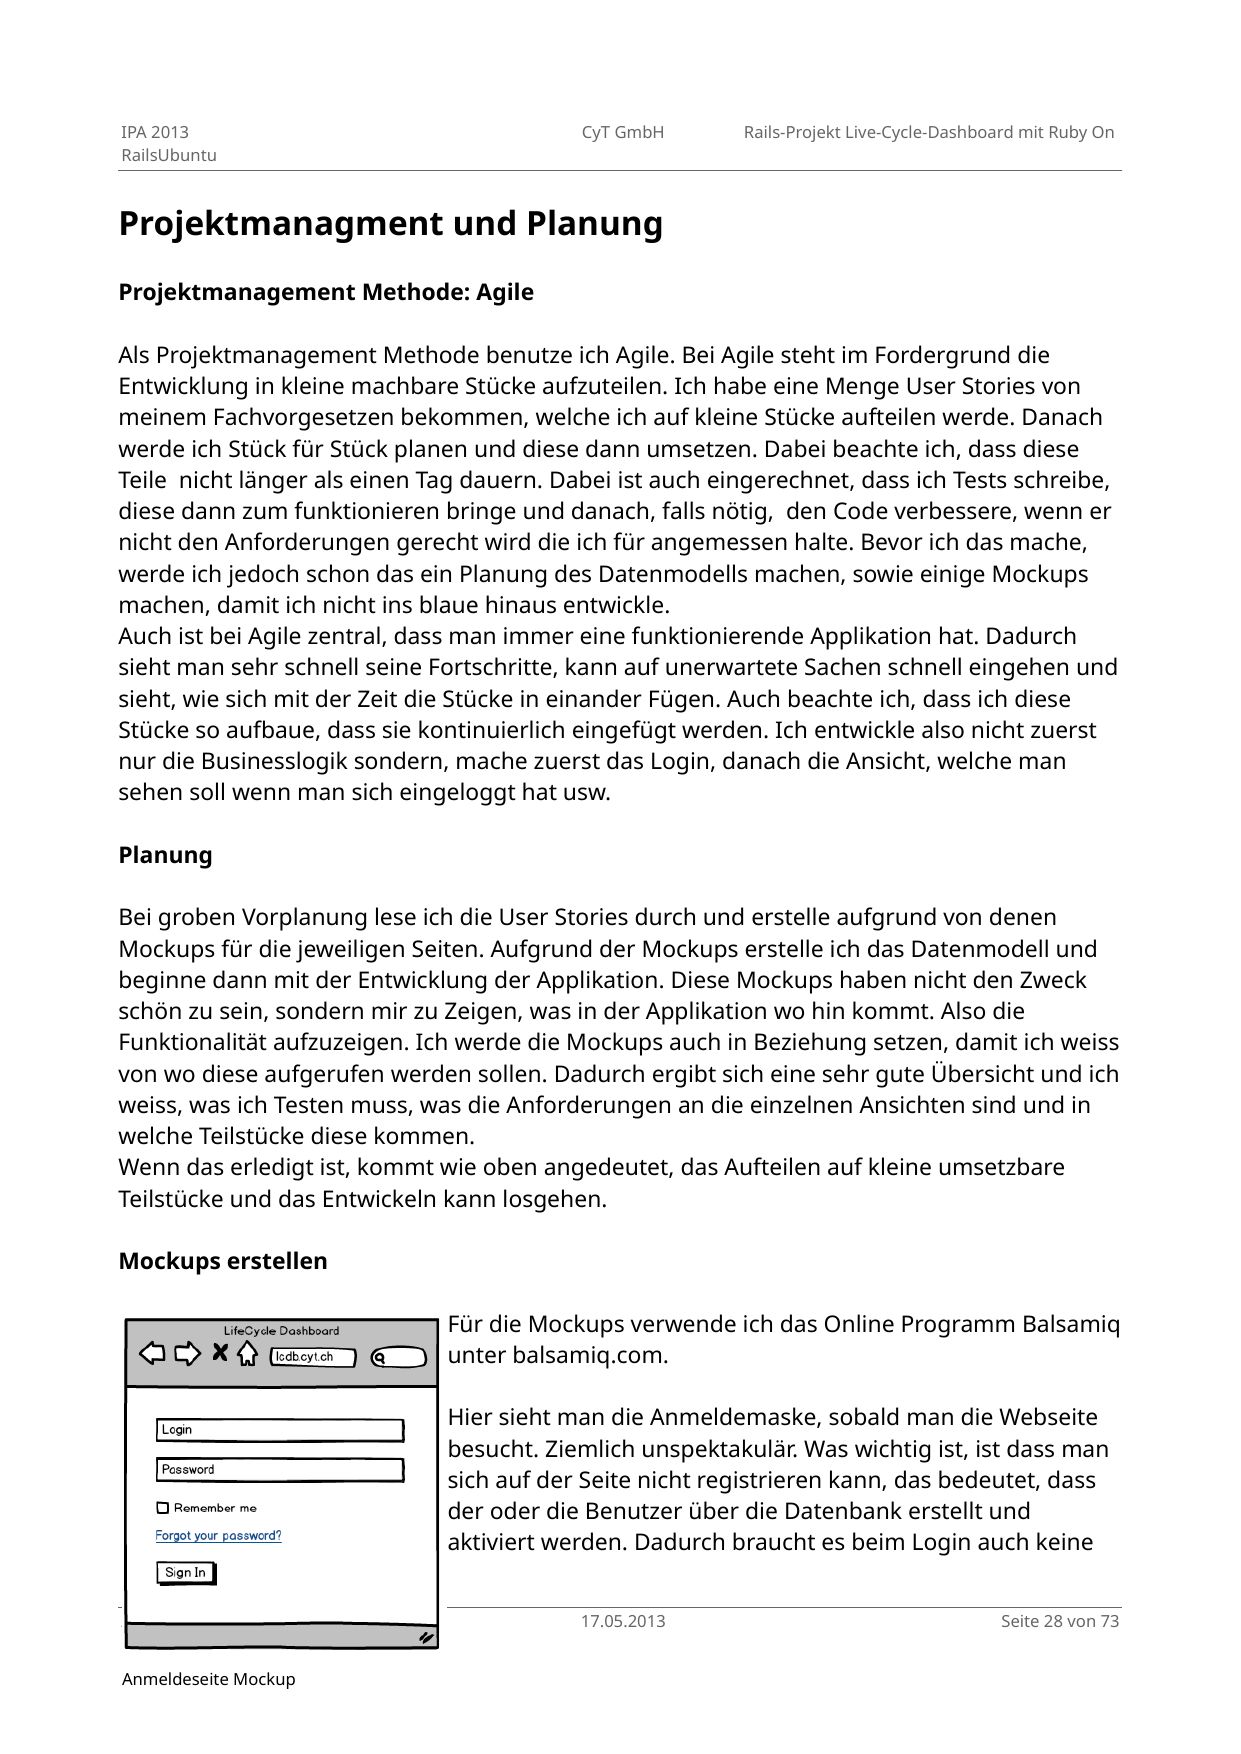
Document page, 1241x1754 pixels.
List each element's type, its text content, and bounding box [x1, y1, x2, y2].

picture [122, 1315, 440, 1652]
text Mockups erstellen [118, 1245, 1122, 1276]
text Projektmanagment und Planung [118, 200, 1122, 245]
text Auch ist bei Agile zentral, dass man immer eine funktionierende Applikation hat. Dadurch sieht man sehr schnell seine Fortschritte, kann auf unerwartete Sachen schnell eingehen und sieht, wie sich mit der Zeit die Stücke in einander Fügen. Auch beachte ich, dass ich diese Stücke so aufbaue, dass sie kontinuierlich eingefügt werden. Ich entwickle also nicht zuerst nur die Businesslogik sondern, mache zuerst das Login, danach die Ansicht, welche man sehen soll wenn man sich eingeloggt hat usw. [118, 620, 1122, 808]
text Wenn das erledigt ist, kommt wie oben angedeutet, das Aufteilen auf kleine umsetzbare Teilstücke und das Entwickeln kann losgehen. [118, 1151, 1122, 1214]
text Bei groben Vorplanung lese ich die User Stories durch und erstelle aufgrund von denen Mockups für die jeweiligen Seiten. Aufgrund der Mockups erstelle ich das Datenmodell und beginne dann mit der Entwicklung der Applikation. Diese Mockups haben nicht den Zweck schön zu sein, sondern mir zu Zeigen, was in der Applikation wo hin kommt. Also die Funktionalität aufzuzeigen. Ich werde die Mockups auch in Beziehung setzen, damit ich weiss von wo diese aufgerufen werden sollen. Dadurch ergibt sich eine sehr gute Übersicht und ich weiss, was ich Testen muss, was die Anforderungen an die einzelnen Ansichten sind und in welche Teilstücke diese kommen. [118, 901, 1122, 1151]
text Planung [118, 839, 1122, 870]
text Als Projektmanagement Methode benutze ich Agile. Bei Agile steht im Fordergrund die Entwicklung in kleine machbare Stücke aufzuteilen. Ich habe eine Menge User Stories von meinem Fachvorgesetzen bekommen, welche ich auf kleine Stücke aufteilen werde. Danach werde ich Stück für Stück planen und diese dann umsetzen. Dabei beachte ich, dass diese Teile nicht länger als einen Tag dauern. Dabei ist auch eingerechnet, dass ich Tests schreibe, diese dann zum funktionieren bringe und danach, falls nötig, den Code verbessere, wenn er nicht den Anforderungen gerecht wird die ich für angemessen halte. Bevor ich das mache, werde ich jedoch schon das ein Planung des Datenmodells machen, sowie einige Mockups machen, damit ich nicht ins blaue hinaus entwickle. [118, 339, 1122, 620]
text Für die Mockups verwende ich das Online Programm Balsamiq unter balsamiq.com. [118, 1308, 1122, 1370]
text Projektmanagement Methode: Agile [118, 276, 1122, 308]
text Hier sieht man die Anmeldemaske, sobald man die Webseite besucht. Ziemlich unspektakulär. Was wichtig ist, ist dass man sich auf der Seite nicht registrieren kann, das bedeutet, dass der oder die Benutzer über die Datenbank erstellt und aktiviert werden. Dadurch braucht es beim Login auch keine [447, 1401, 1122, 1558]
text Anmeldeseite Mockup [122, 1652, 447, 1690]
